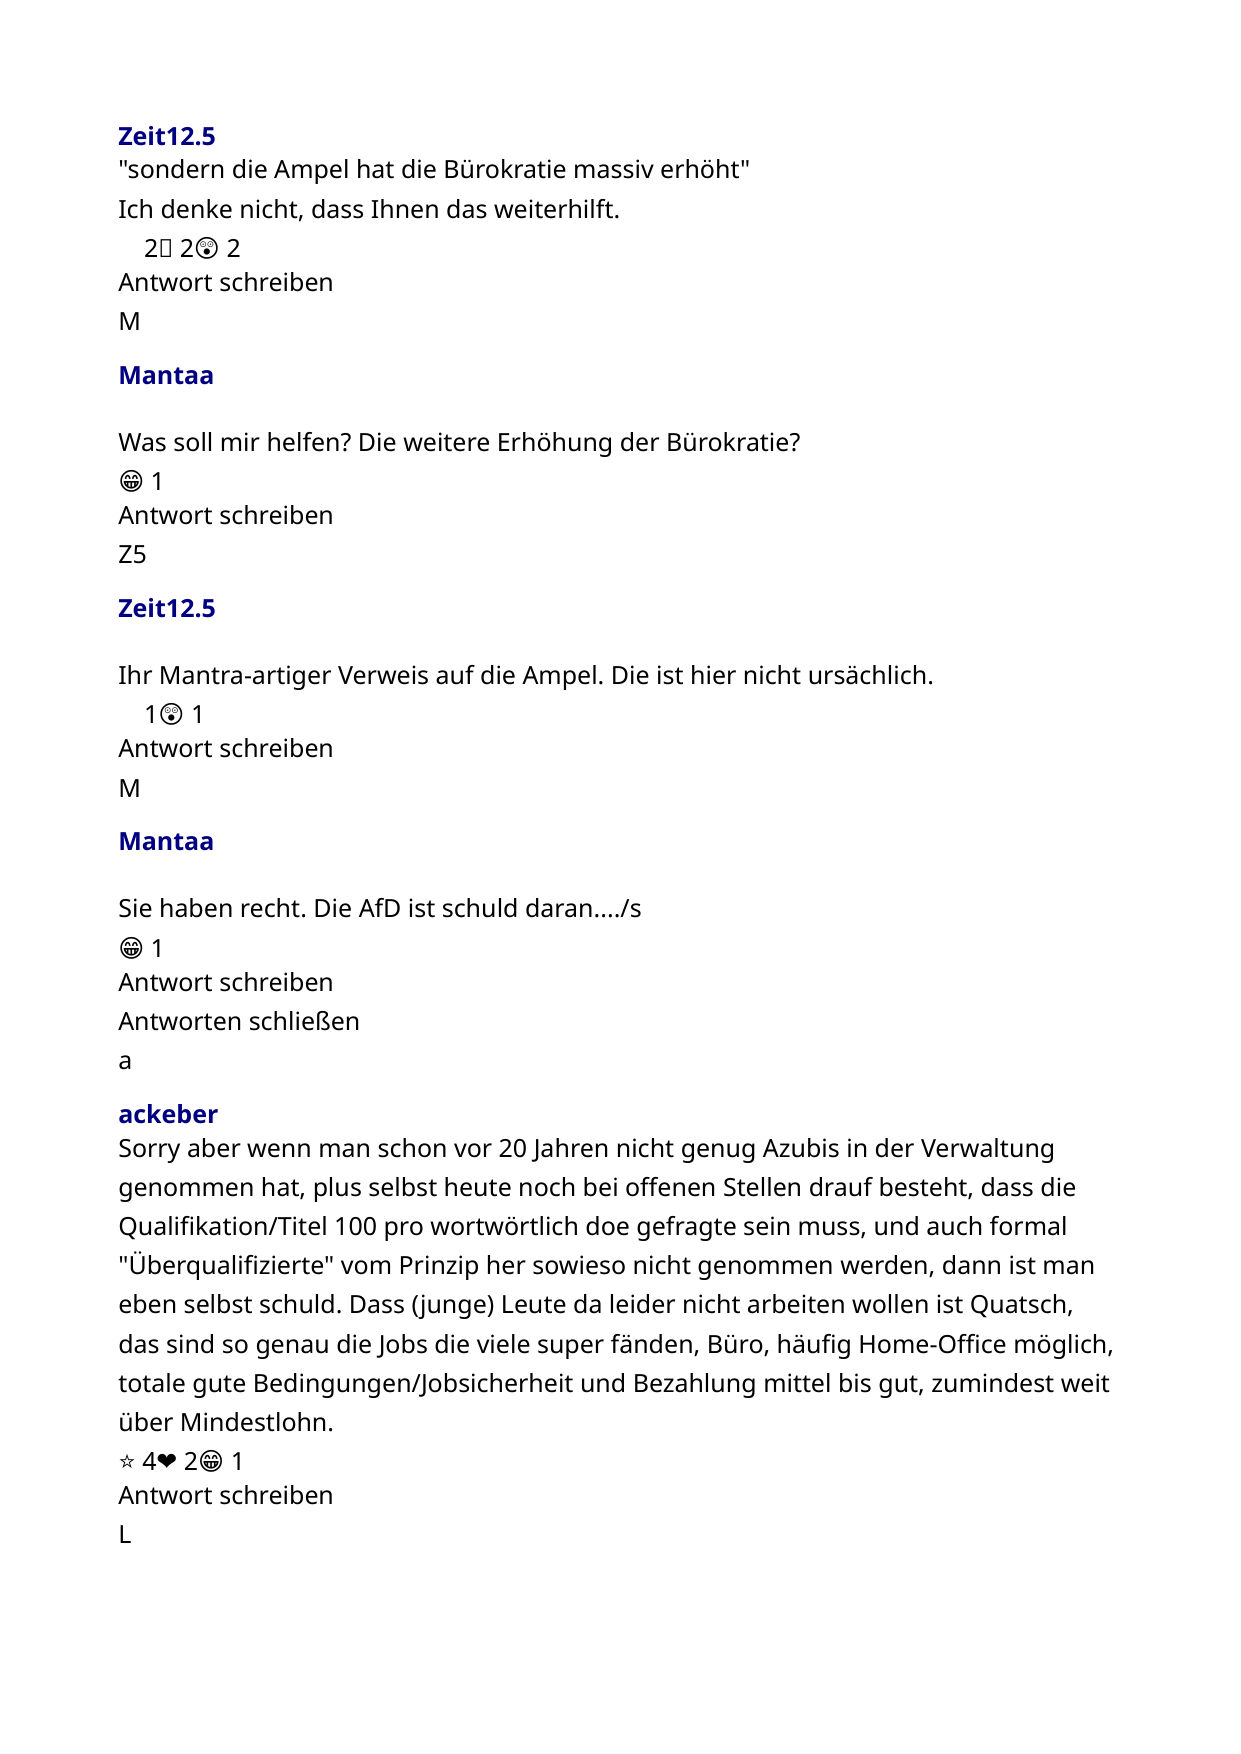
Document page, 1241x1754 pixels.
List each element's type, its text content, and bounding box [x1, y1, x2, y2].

text Ihr Mantra-artiger Verweis auf die Ampel. Die ist hier nicht ursächlich. [118, 658, 1122, 692]
text 🙁 1😲 1 [118, 697, 1122, 731]
text 🙁 2🤨 2😲 2 [118, 231, 1122, 264]
text M [118, 770, 1122, 804]
text L [118, 1517, 1122, 1551]
text Was soll mir helfen? Die weitere Erhöhung der Bürokratie? [118, 424, 1122, 459]
subtitle Zeit12.5 [118, 118, 1122, 152]
text "sondern die Ampel hat die Bürokratie massiv erhöht" [118, 152, 1122, 186]
subtitle Zeit12.5 [118, 591, 1122, 625]
text Antwort schreiben [118, 1478, 1122, 1512]
text a [118, 1043, 1122, 1077]
text 😁 1 [118, 930, 1122, 964]
subtitle Mantaa [118, 824, 1122, 858]
text M [118, 304, 1122, 338]
text Z5 [118, 537, 1122, 571]
text Antwort schreiben [118, 964, 1122, 998]
text 😁 1 [118, 464, 1122, 498]
text Antworten schließen [118, 1003, 1122, 1037]
text Ich denke nicht, dass Ihnen das weiterhilft. [118, 191, 1122, 225]
text Antwort schreiben [118, 264, 1122, 299]
subtitle Mantaa [118, 357, 1122, 392]
subtitle ackeber [118, 1096, 1122, 1130]
text ⭐️ 4❤️ 2😁 1 [118, 1444, 1122, 1478]
text Antwort schreiben [118, 498, 1122, 532]
text Sorry aber wenn man schon vor 20 Jahren nicht genug Azubis in der Verwaltung genommen hat, plus selbst heute noch bei offenen Stellen drauf besteht, dass die Qualifikation/Titel 100 pro wortwörtlich doe gefragte sein muss, und auch formal "Überqualifizierte" vom Prinzip her sowieso nicht genommen werden, dann ist man eben selbst schuld. Dass (junge) Leute da leider nicht arbeiten wollen ist Quatsch, das sind so genau die Jobs die viele super fänden, Büro, häufig Home-Office möglich, totale gute Bedingungen/Jobsicherheit und Bezahlung mittel bis gut, zumindest weit über Mindestlohn. [118, 1130, 1122, 1439]
text Antwort schreiben [118, 731, 1122, 765]
text Sie haben recht. Die AfD ist schuld daran..../s [118, 891, 1122, 925]
